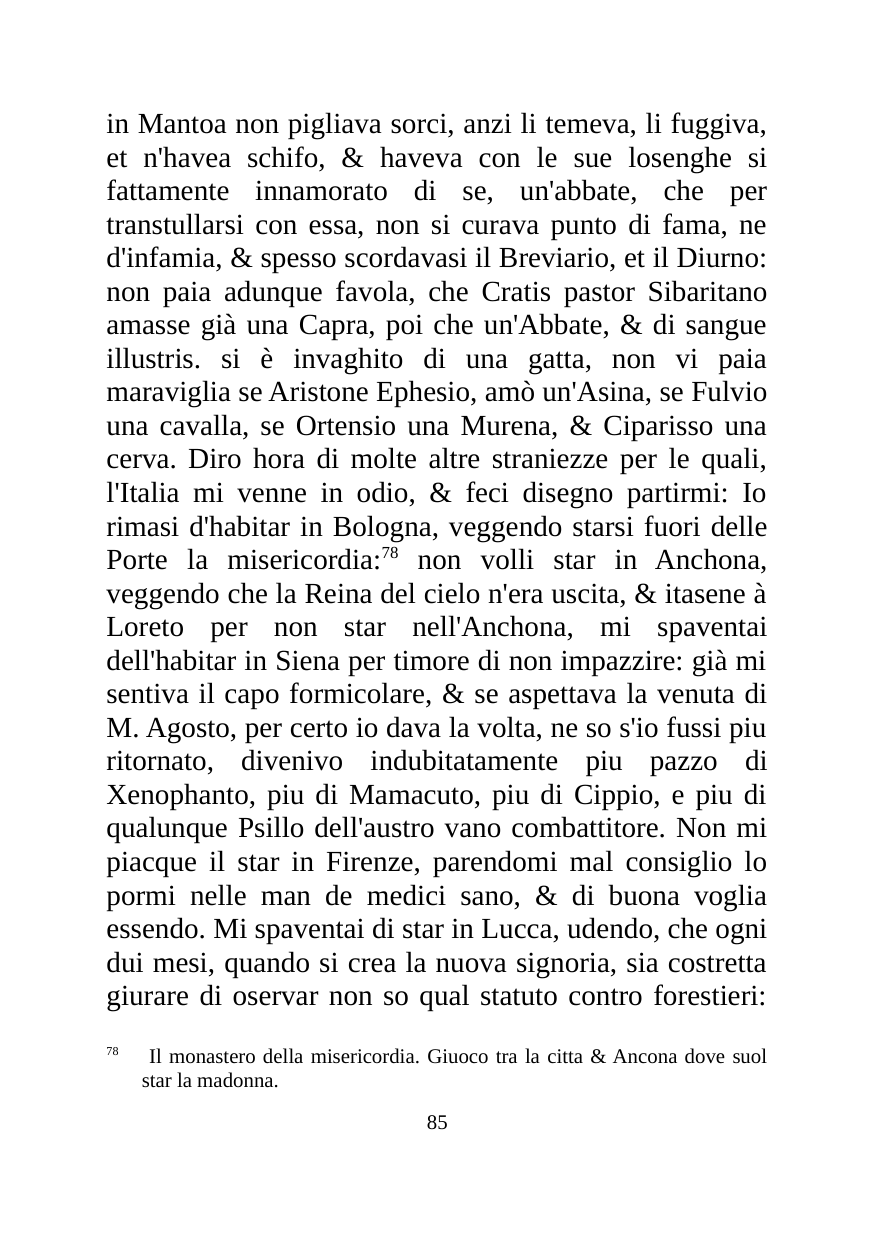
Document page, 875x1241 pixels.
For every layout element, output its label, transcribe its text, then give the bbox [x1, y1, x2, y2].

text Il monastero della misericordia. Giuoco tra la citta & Ancona dove suol star la madonna. [106, 1044, 768, 1092]
